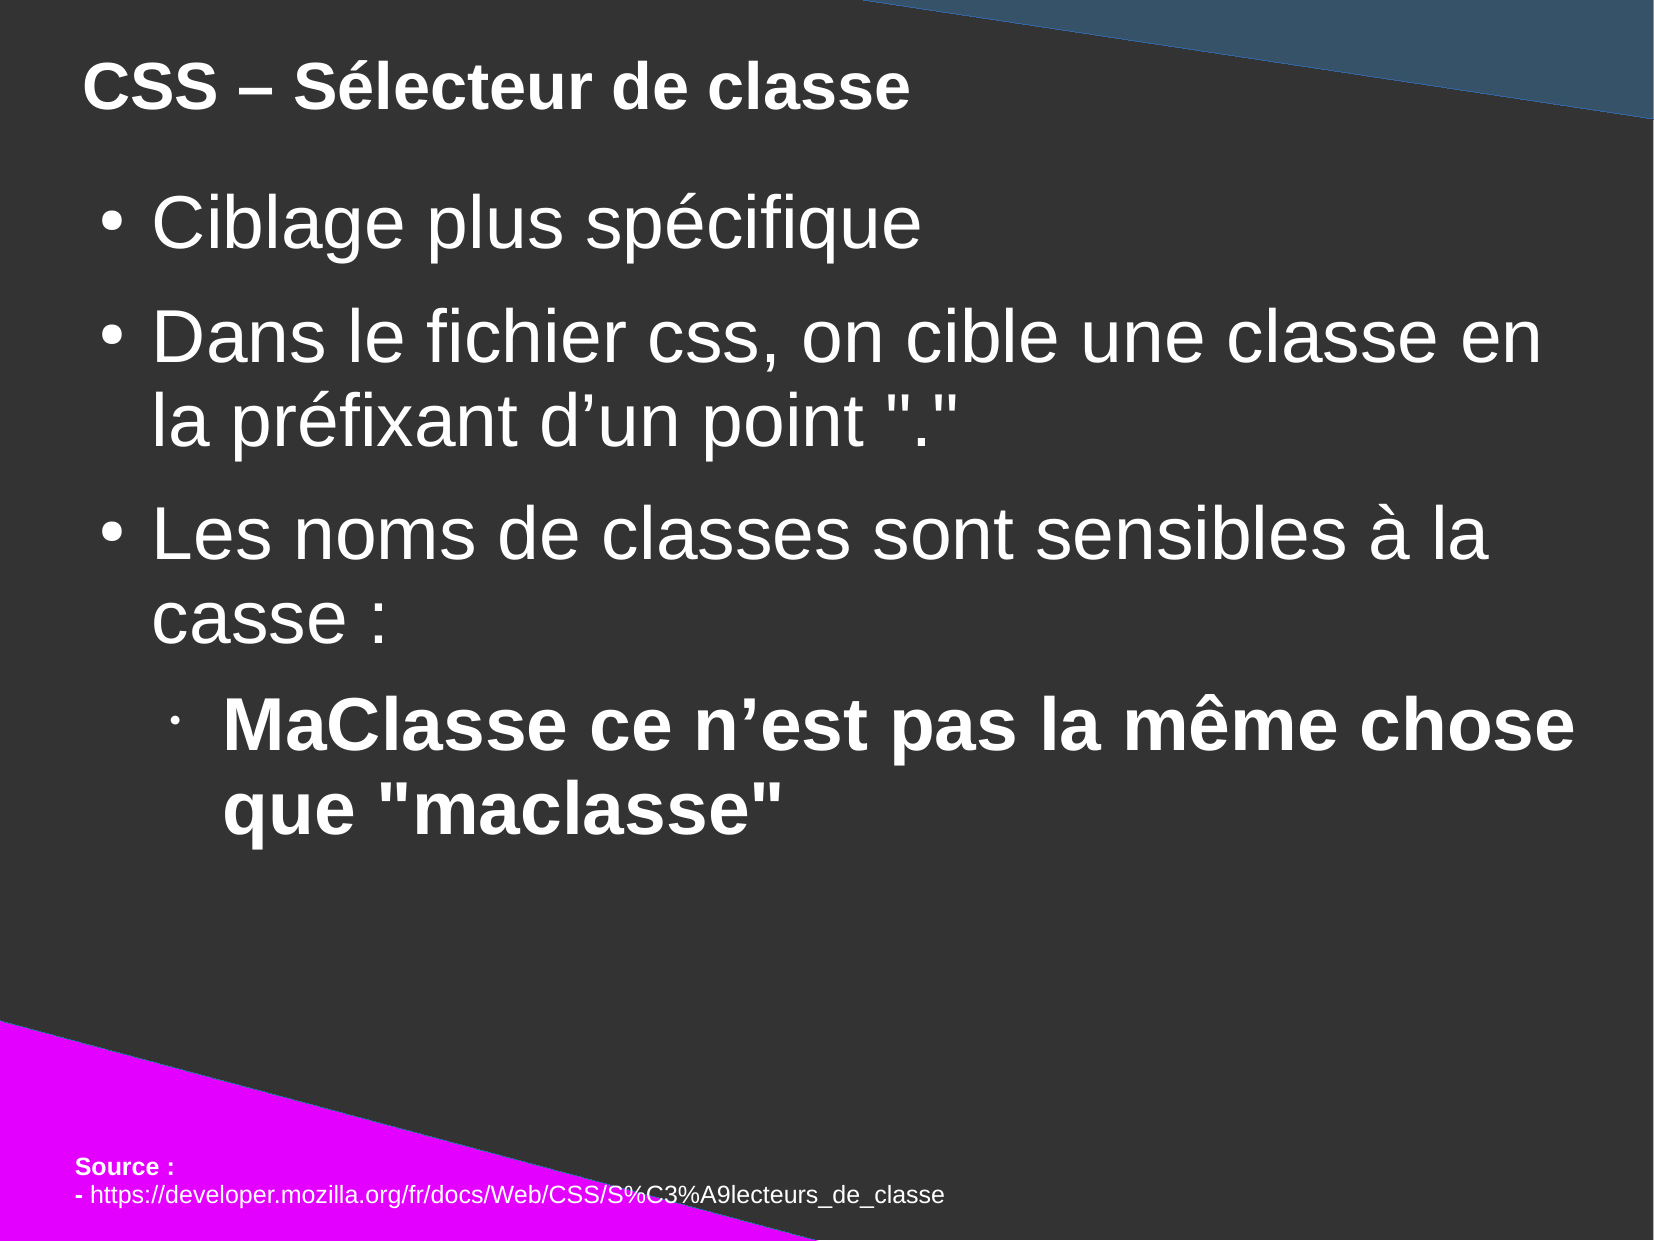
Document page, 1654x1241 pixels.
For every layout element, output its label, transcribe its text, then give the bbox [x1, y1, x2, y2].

list Ciblage plus spécifique Dans le fichier css, on cible une classe en la préfixant d’un point "." Les noms de classes sont sensibles à la casse : MaClasse ce n’est pas la même chose que "maclasse" [80, 180, 1605, 1080]
text_box [0, 1020, 463, 1241]
title CSS – Sélecteur de classe [82, 49, 1571, 152]
text_box [863, 0, 1654, 120]
text_box Source : - https://developer.mozilla.org/fr/docs/Web/CSS/S%C3%A9lecteurs_de_classe [60, 1145, 1546, 1241]
